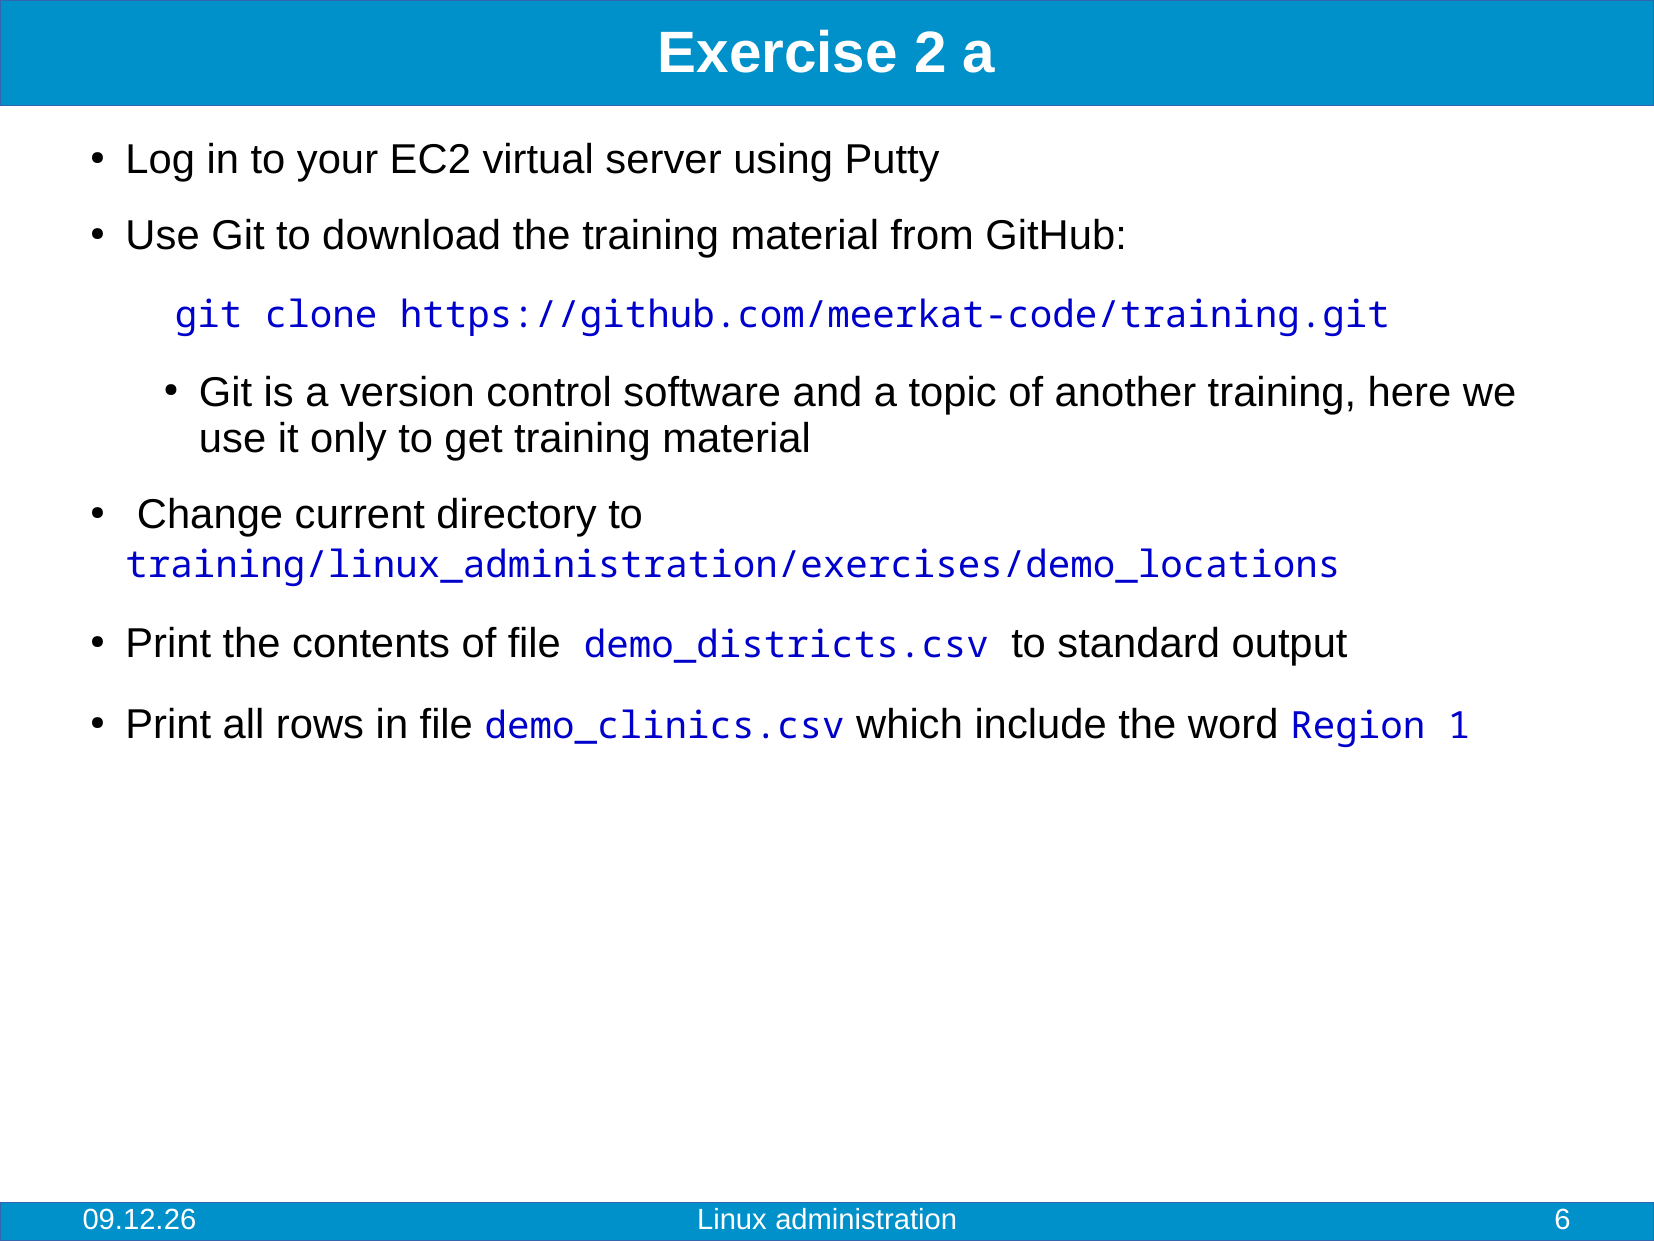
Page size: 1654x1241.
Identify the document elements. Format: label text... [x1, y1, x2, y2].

title Exercise 2 a [0, 0, 1654, 106]
list Log in to your EC2 virtual server using Putty Use Git to download the training material from GitHub: git clone https://github.com/meerkat-code/training.git Git is a version control software and a topic of another training, here we use it only to get training material Change current directory to training/linux_administration/exercises/demo_locations Print the contents of file demo_districts.csv to standard output Print all rows in file demo_clinics.csv which include the word Region 1 [90, 135, 1579, 856]
